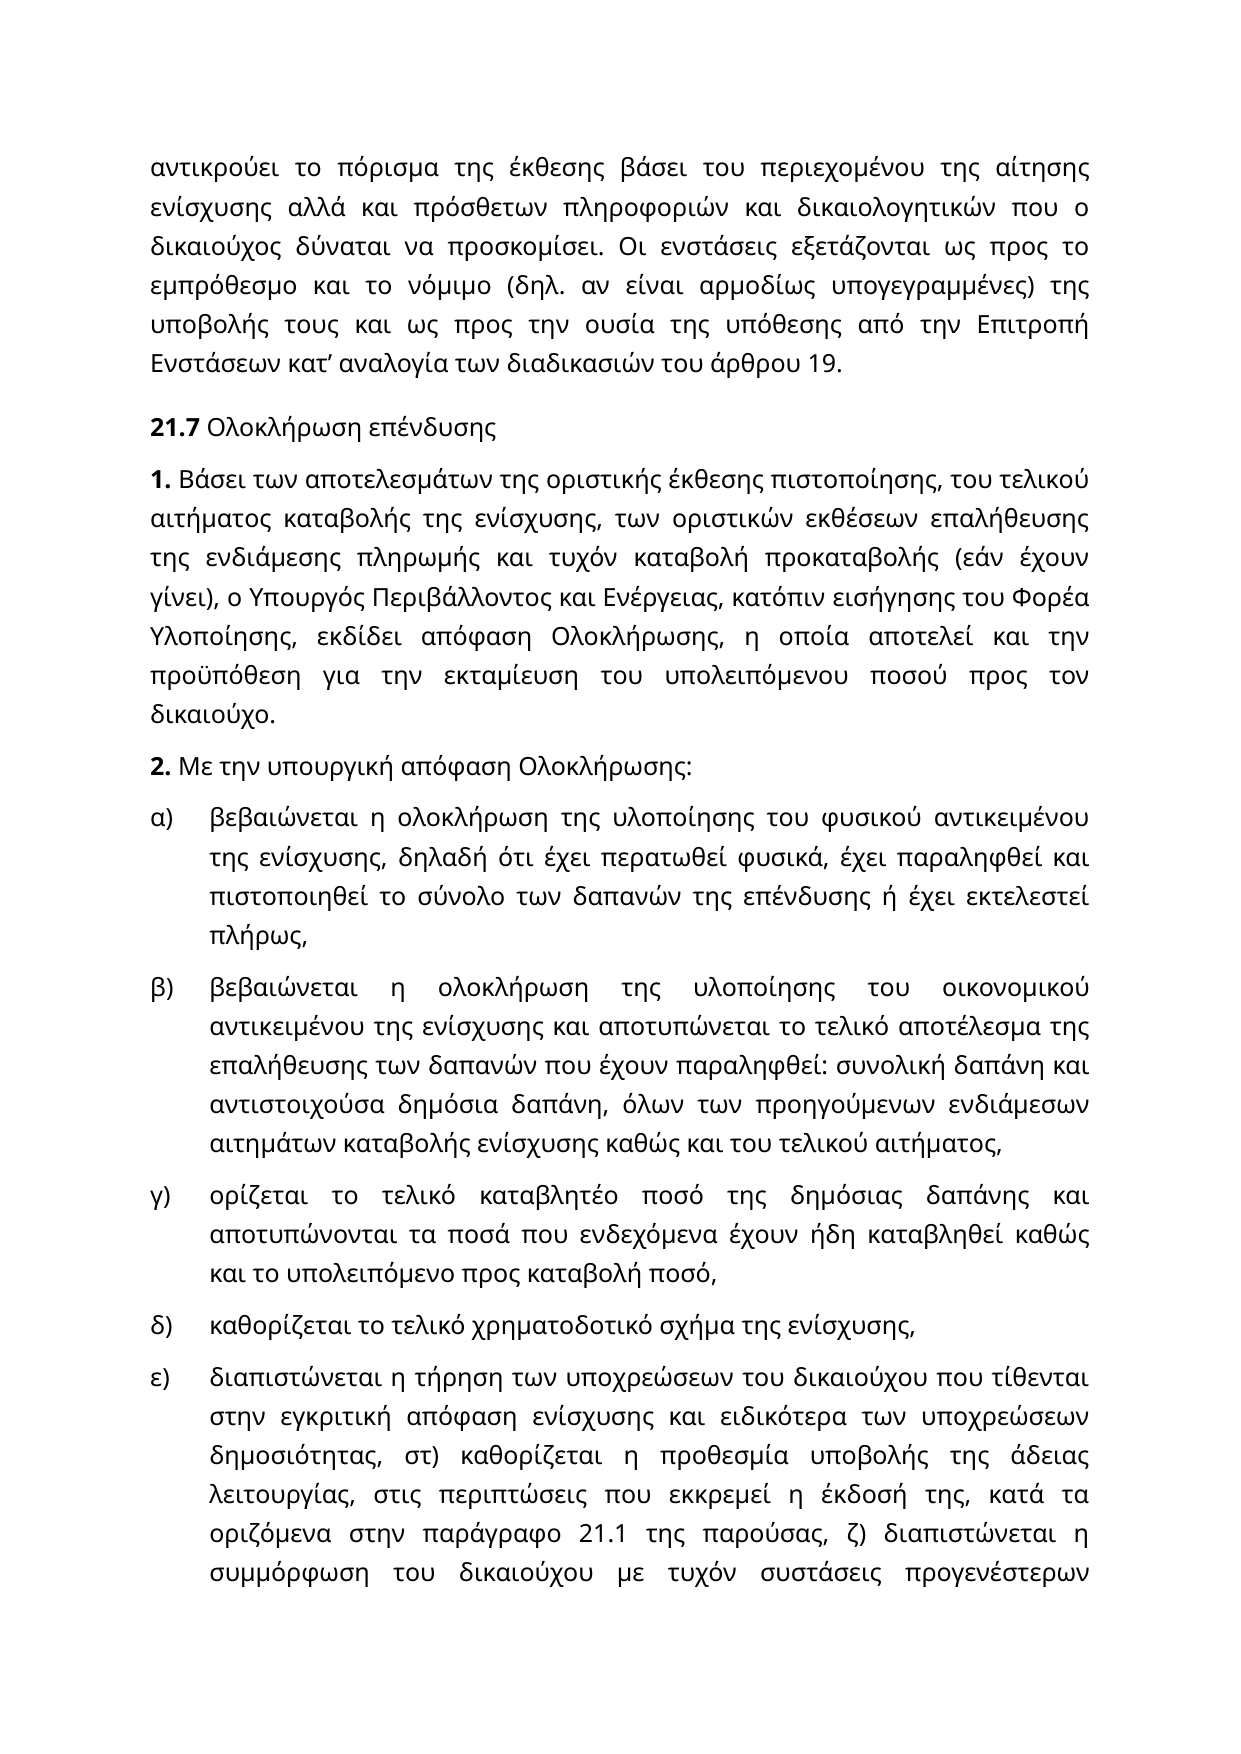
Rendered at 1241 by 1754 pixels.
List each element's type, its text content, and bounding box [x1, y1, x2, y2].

text 1. Βάσει των αποτελεσμάτων της οριστικής έκθεσης πιστοποίησης, του τελικού αιτήματος καταβολής της ενίσχυσης, των οριστικών εκθέσεων επαλήθευσης της ενδιάμεσης πληρωμής και τυχόν καταβολή προκαταβολής (εάν έχουν γίνει), ο Υπουργός Περιβάλλοντος και Ενέργειας, κατόπιν εισήγησης του Φορέα Υλοποίησης, εκδίδει απόφαση Ολοκλήρωσης, η οποία αποτελεί και την προϋπόθεση για την εκταμίευση του υπολειπόμενου ποσού προς τον δικαιούχο. [150, 462, 1090, 731]
list ε) διαπιστώνεται η τήρηση των υποχρεώσεων του δικαιούχου που τίθενται στην εγκριτική απόφαση ενίσχυσης και ειδικότερα των υποχρεώσεων δημοσιότητας, στ) καθορίζεται η προθεσμία υποβολής της άδειας λειτουργίας, στις περιπτώσεις που εκκρεμεί η έκδοσή της, κατά τα οριζόμενα στην παράγραφο 21.1 της παρούσας, ζ) διαπιστώνεται η συμμόρφωση του δικαιούχου με τυχόν συστάσεις προγενέστερων [150, 1359, 1090, 1589]
list α) βεβαιώνεται η ολοκλήρωση της υλοποίησης του φυσικού αντικειμένου της ενίσχυσης, δηλαδή ότι έχει περατωθεί φυσικά, έχει παραληφθεί και πιστοποιηθεί το σύνολο των δαπανών της επένδυσης ή έχει εκτελεστεί πλήρως, [150, 800, 1090, 952]
text 2. Με την υπουργική απόφαση Ολοκλήρωσης: [150, 748, 1090, 782]
list γ) ορίζεται το τελικό καταβλητέο ποσό της δημόσιας δαπάνης και αποτυπώνονται τα ποσά που ενδεχόμενα έχουν ήδη καταβληθεί καθώς και το υπολειπόμενο προς καταβολή ποσό, [150, 1177, 1090, 1290]
text αντικρούει το πόρισμα της έκθεσης βάσει του περιεχομένου της αίτησης ενίσχυσης αλλά και πρόσθετων πληροφοριών και δικαιολογητικών που ο δικαιούχος δύναται να προσκομίσει. Οι ενστάσεις εξετάζονται ως προς το εμπρόθεσμο και το νόμιμο (δηλ. αν είναι αρμοδίως υπογεγραμμένες) της υποβολής τους και ως προς την ουσία της υπόθεσης από την Επιτροπή Ενστάσεων κατ’ αναλογία των διαδικασιών του άρθρου 19. [150, 150, 1090, 380]
list δ) καθορίζεται το τελικό χρηματοδοτικό σχήμα της ενίσχυσης, [150, 1307, 1090, 1342]
text 21.7 Ολοκλήρωση επένδυσης [150, 410, 1090, 444]
list β) βεβαιώνεται η ολοκλήρωση της υλοποίησης του οικονομικού αντικειμένου της ενίσχυσης και αποτυπώνεται το τελικό αποτέλεσμα της επαλήθευσης των δαπανών που έχουν παραληφθεί: συνολική δαπάνη και αντιστοιχούσα δημόσια δαπάνη, όλων των προηγούμενων ενδιάμεσων αιτημάτων καταβολής ενίσχυσης καθώς και του τελικού αιτήματος, [150, 969, 1090, 1160]
